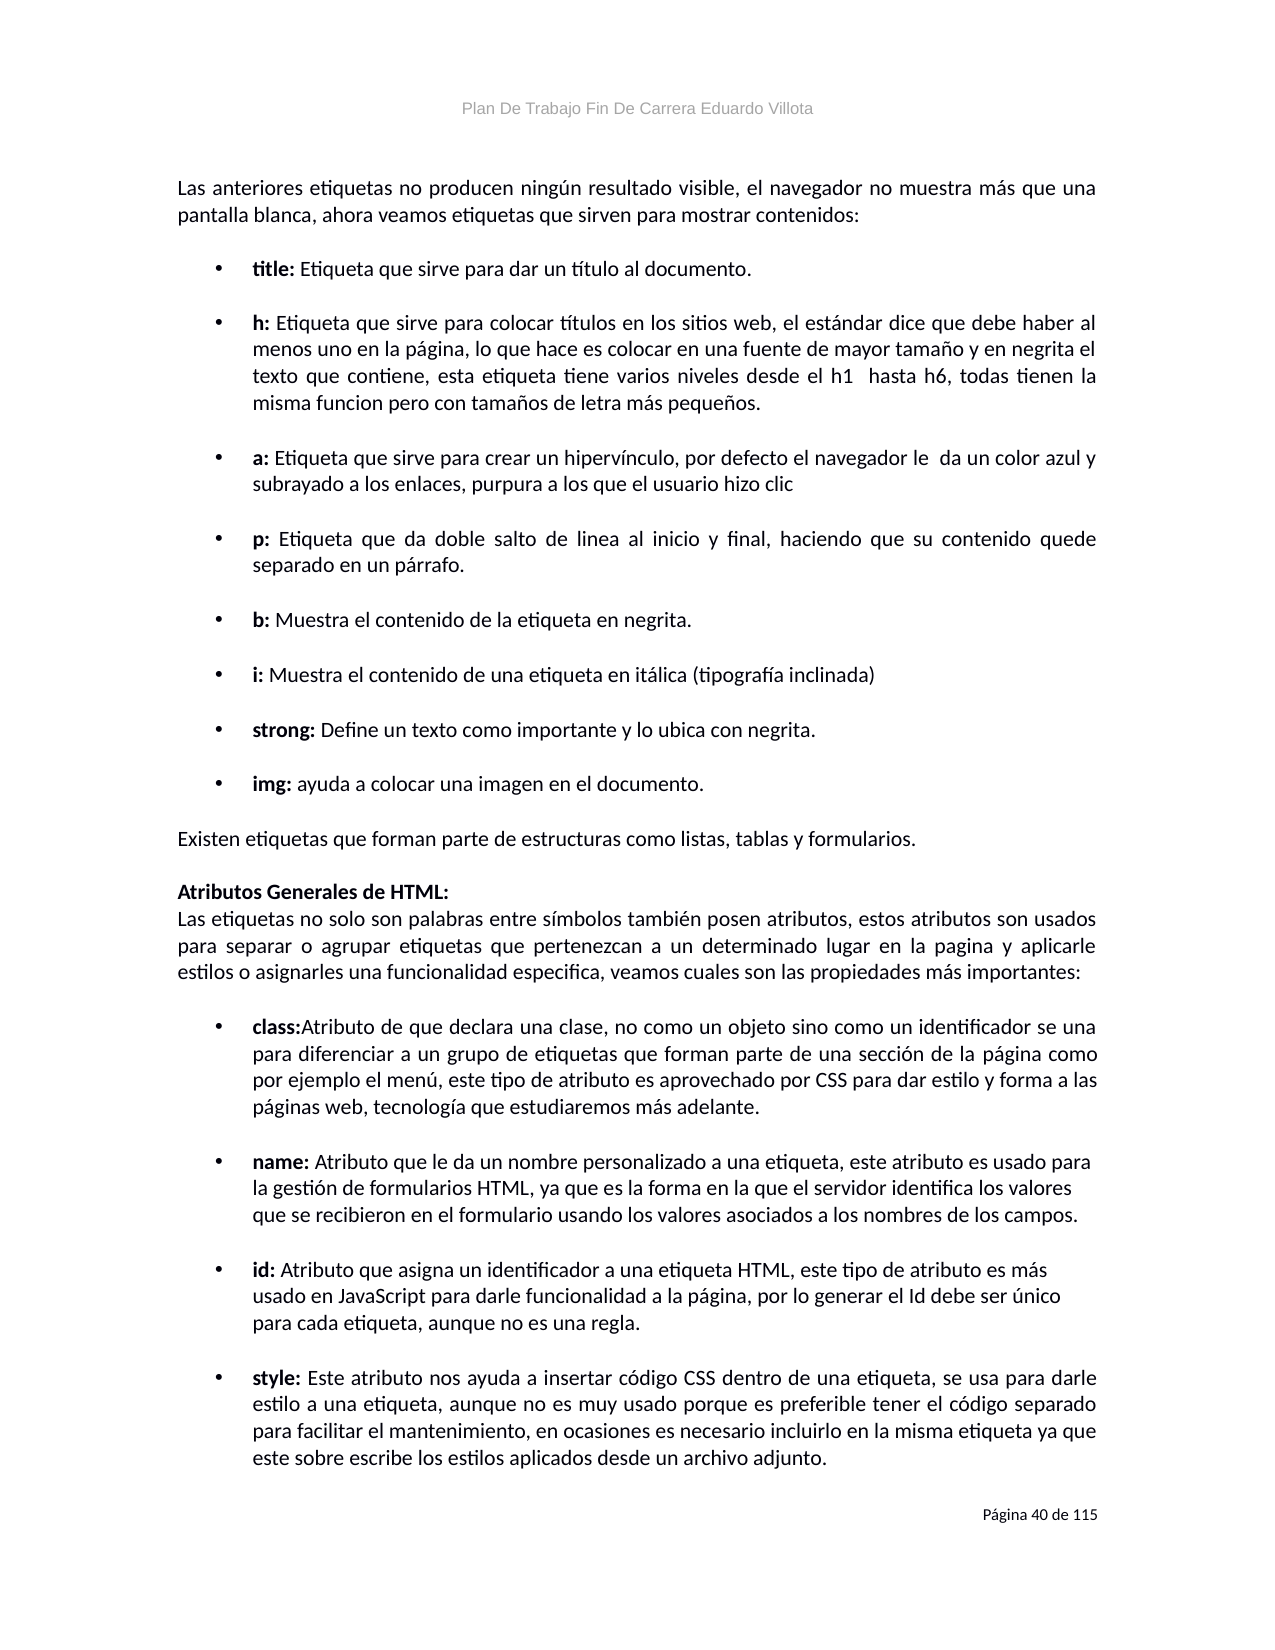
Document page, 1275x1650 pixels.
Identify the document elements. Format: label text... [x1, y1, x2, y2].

list p: Etiqueta que da doble salto de linea al inicio y final, haciendo que su contenido quede separado en un párrafo. [215, 525, 1098, 578]
list i: Muestra el contenido de una etiqueta en itálica (tipografía inclinada) [215, 661, 1098, 688]
list id: Atributo que asigna un identificador a una etiqueta HTML, este tipo de atributo es más usado en JavaScript para darle funcionalidad a la página, por lo generar el Id debe ser único para cada etiqueta, aunque no es una regla. [215, 1256, 1098, 1336]
list img: ayuda a colocar una imagen en el documento. [215, 770, 1098, 797]
list b: Muestra el contenido de la etiqueta en negrita. [215, 606, 1098, 633]
list title: Etiqueta que sirve para dar un título al documento. [215, 256, 1098, 282]
text Atributos Generales de HTML: [177, 878, 1098, 905]
text Las etiquetas no solo son palabras entre símbolos también posen atributos, estos atributos son usados para separar o agrupar etiquetas que pertenezcan a un determinado lugar en la pagina y aplicarle estilos o asignarles una funcionalidad especifica, veamos cuales son las propiedades más importantes: [177, 905, 1098, 985]
list name: Atributo que le da un nombre personalizado a una etiqueta, este atributo es usado para la gestión de formularios HTML, ya que es la forma en la que el servidor identifica los valores que se recibieron en el formulario usando los valores asociados a los nombres de los campos. [215, 1148, 1098, 1228]
text Existen etiquetas que forman parte de estructuras como listas, tablas y formularios. [177, 825, 1098, 852]
text Las anteriores etiquetas no producen ningún resultado visible, el navegador no muestra más que una pantalla blanca, ahora veamos etiquetas que sirven para mostrar contenidos: [177, 174, 1098, 228]
list style: Este atributo nos ayuda a insertar código CSS dentro de una etiqueta, se usa para darle estilo a una etiqueta, aunque no es muy usado porque es preferible tener el código separado para facilitar el mantenimiento, en ocasiones es necesario incluirlo en la misma etiqueta ya que este sobre escribe los estilos aplicados desde un archivo adjunto. [215, 1364, 1098, 1471]
list h: Etiqueta que sirve para colocar títulos en los sitios web, el estándar dice que debe haber al menos uno en la página, lo que hace es colocar en una fuente de mayor tamaño y en negrita el texto que contiene, esta etiqueta tiene varios niveles desde el h1 hasta h6, todas tienen la misma funcion pero con tamaños de letra más pequeños. [215, 309, 1098, 416]
list strong: Define un texto como importante y lo ubica con negrita. [215, 716, 1098, 742]
list a: Etiqueta que sirve para crear un hipervínculo, por defecto el navegador le da un color azul y subrayado a los enlaces, purpura a los que el usuario hizo clic [215, 444, 1098, 497]
list class:Atributo de que declara una clase, no como un objeto sino como un identificador se una para diferenciar a un grupo de etiquetas que forman parte de una sección de la página como por ejemplo el menú, este tipo de atributo es aprovechado por CSS para dar estilo y forma a las páginas web, tecnología que estudiaremos más adelante. [215, 1013, 1098, 1120]
